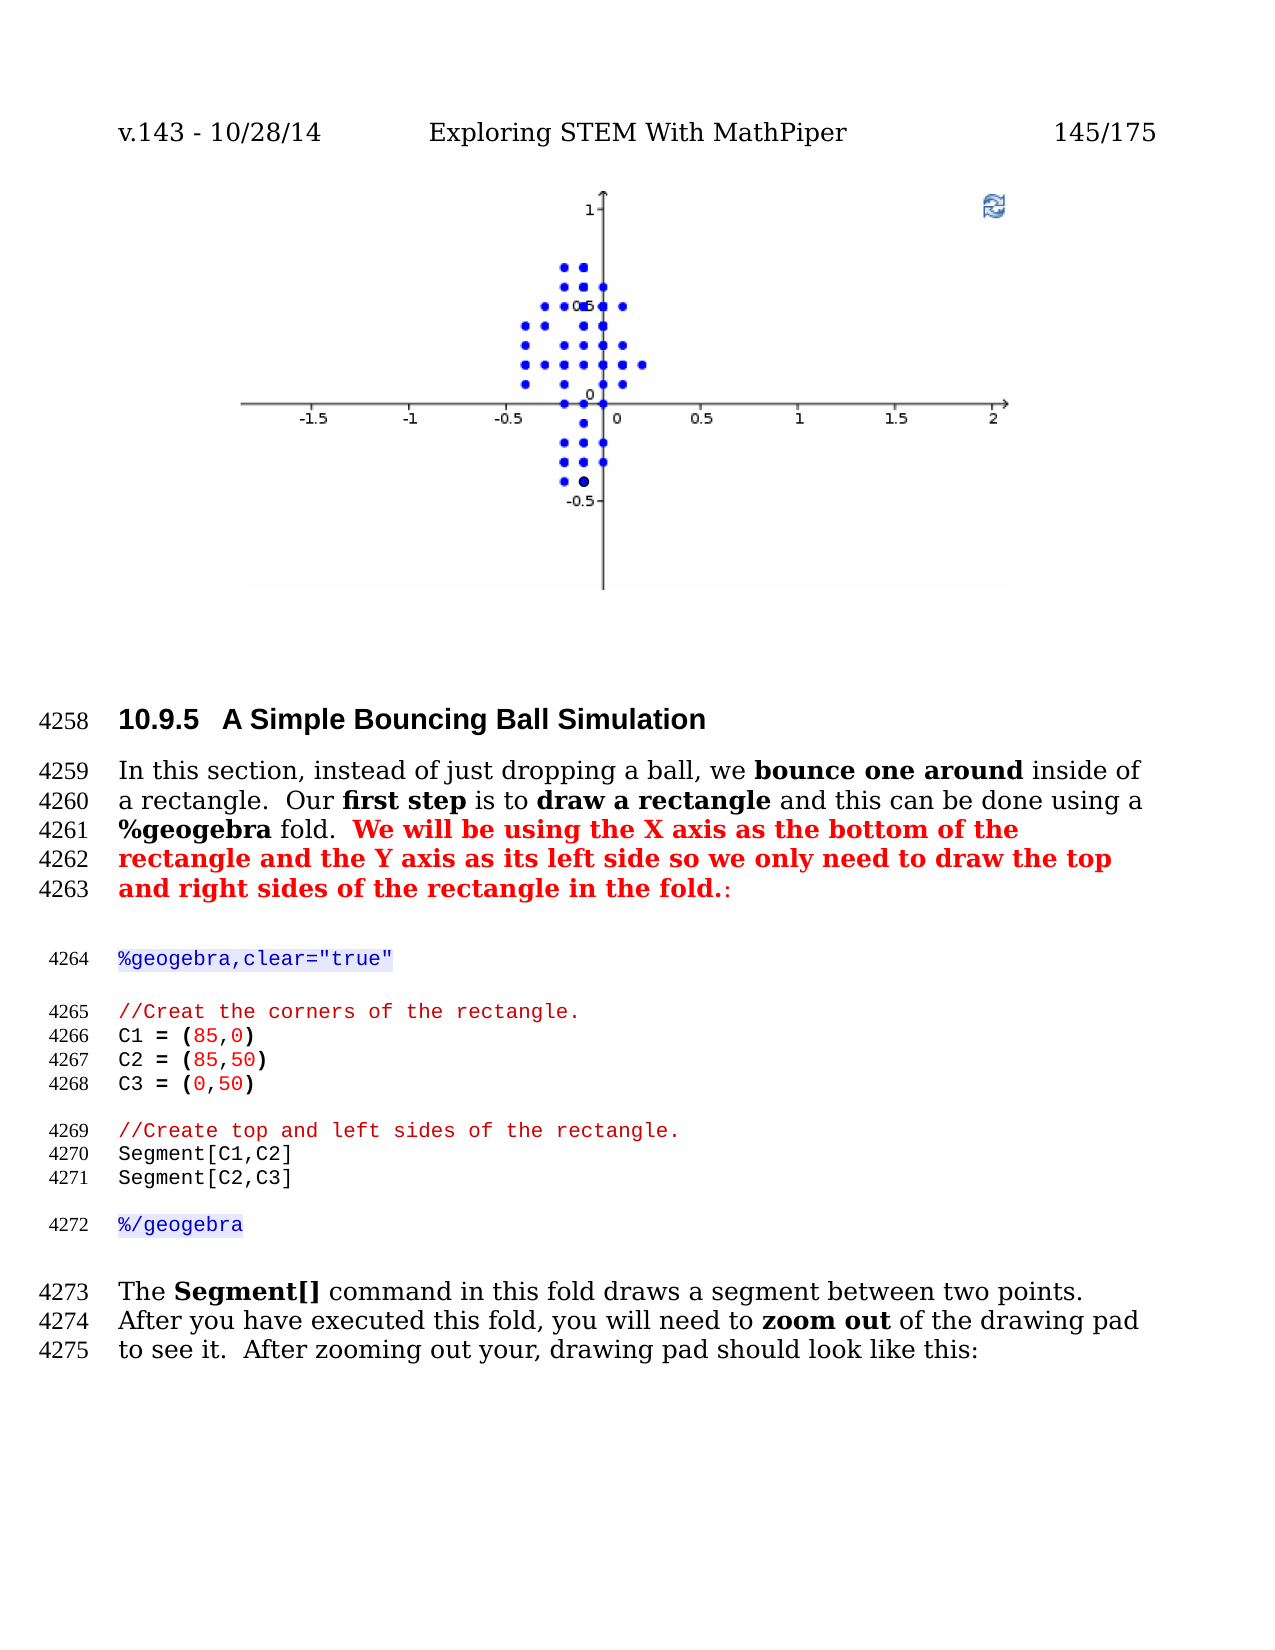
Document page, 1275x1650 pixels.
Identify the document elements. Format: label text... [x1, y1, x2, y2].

text Segment[C2,C3] [118, 1167, 1157, 1191]
text The Segment[] command in this fold draws a segment between two points. After you have executed this fold, you will need to zoom out of the drawing pad to see it. After zooming out your, drawing pad should look like this: [118, 1276, 1157, 1364]
text //Create top and left sides of the rectangle. [118, 1120, 1157, 1143]
text //Creat the corners of the rectangle. [118, 1002, 1157, 1025]
text In this section, instead of just dropping a ball, we bounce one around inside of a rectangle. Our first step is to draw a rectangle and this can be done using a %geogebra fold. We will be using the X axis as the bottom of the rectangle and the Y axis as its left side so we only need to draw the top and right sides of the rectangle in the fold.: [118, 756, 1157, 903]
text C3 = (0,50) [118, 1072, 1157, 1096]
picture [240, 191, 1009, 590]
text %geogebra,clear="true" [118, 948, 1157, 972]
text C2 = (85,50) [118, 1049, 1157, 1072]
text C1 = (85,0) [118, 1025, 1157, 1049]
text %/geogebra [118, 1214, 1157, 1238]
subtitle A Simple Bouncing Ball Simulation [118, 702, 1157, 735]
text Segment[C1,C2] [118, 1143, 1157, 1167]
